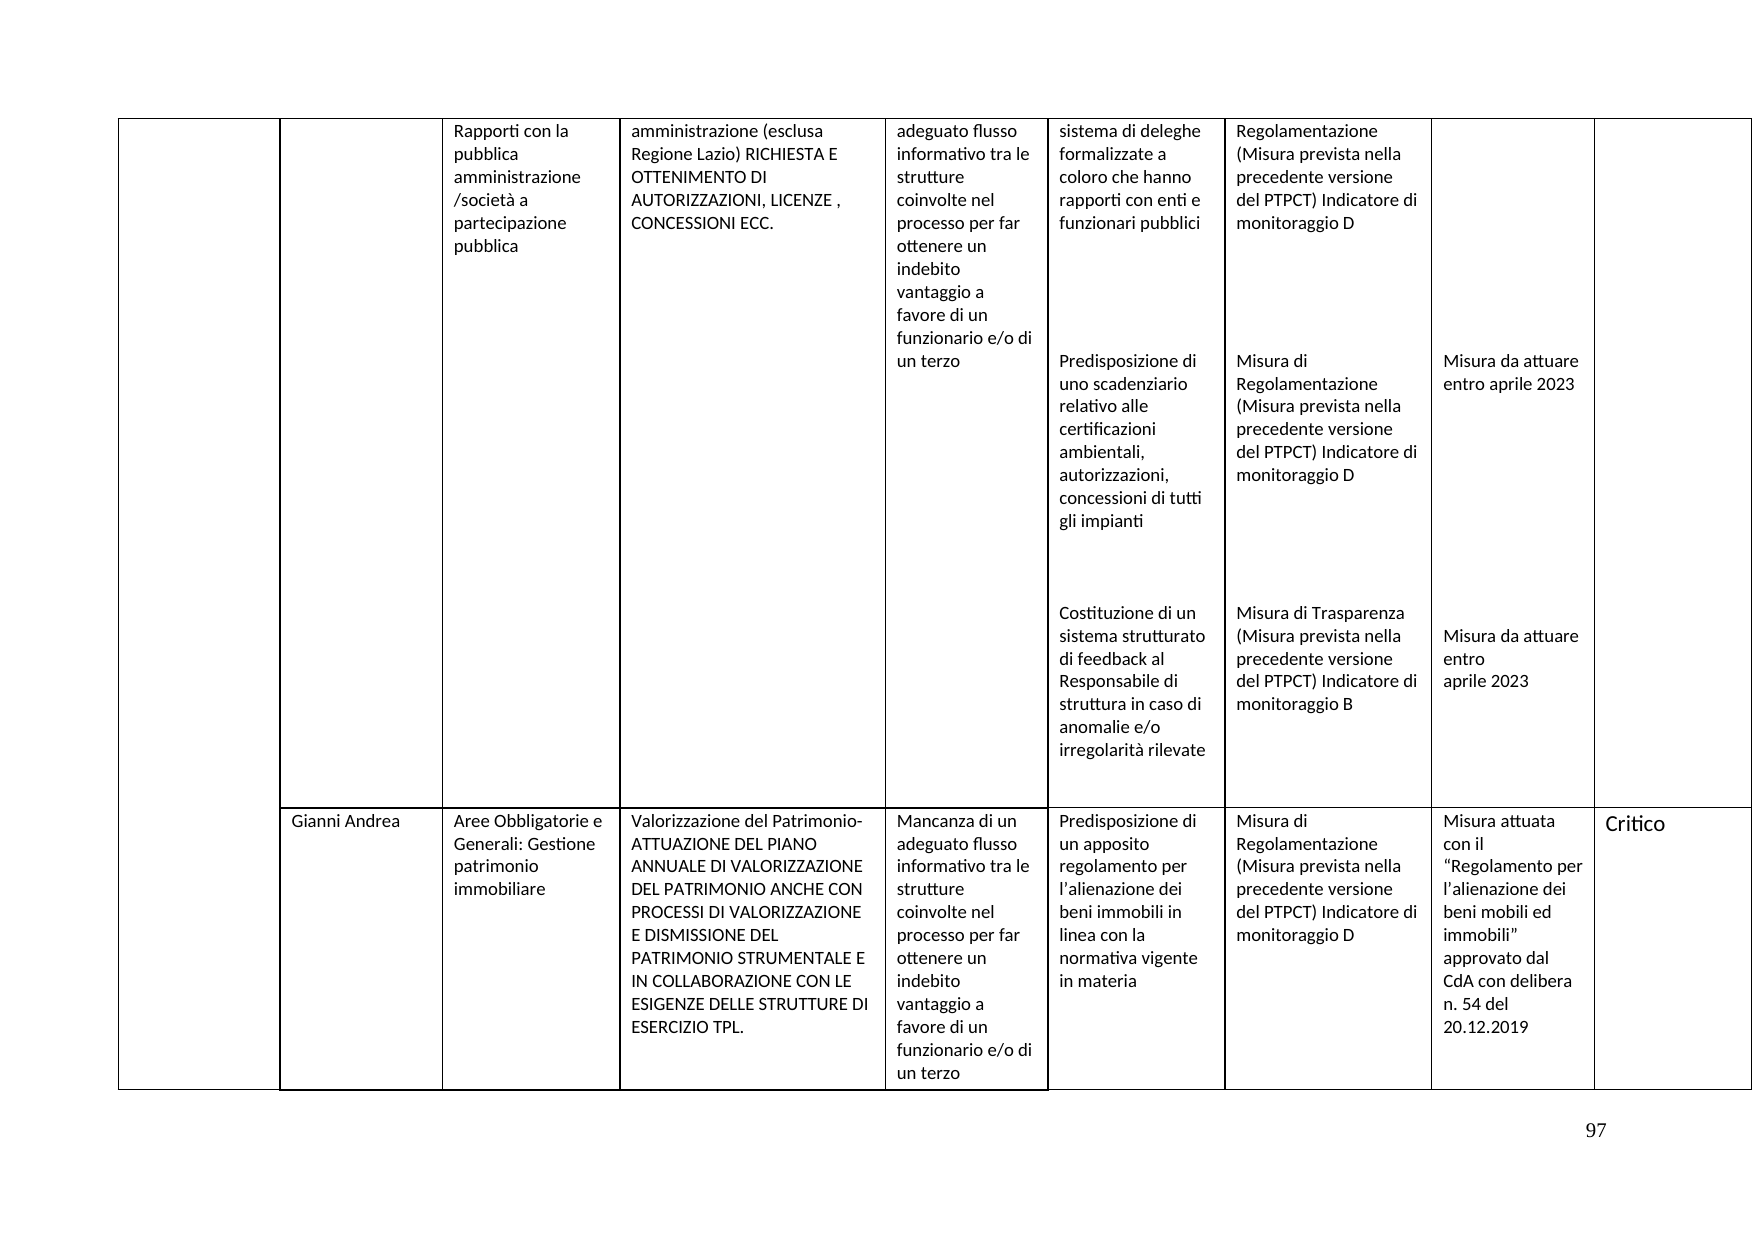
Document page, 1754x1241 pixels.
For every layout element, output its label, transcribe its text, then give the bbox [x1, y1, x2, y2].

table_cell sistema di deleghe formalizzate a coloro che hanno rapporti con enti e funzionari pubblici Predisposizione di uno scadenziario relativo alle certificazioni ambientali, autorizzazioni, concessioni di tutti gli impianti Costituzione di un sistema strutturato di feedback al Responsabile di struttura in caso di anomalie e/o irregolarità rilevate [1049, 119, 1224, 807]
table_cell Critico [1595, 808, 1751, 1089]
table_cell Misura attuata con il “Regolamento per l’alienazione dei beni mobili ed immobili” approvato dal CdA con delibera n. 54 del 20.12.2019 [1432, 808, 1594, 1089]
table_cell Gianni Andrea [281, 809, 442, 1089]
table_cell Valorizzazione del Patrimonio- ATTUAZIONE DEL PIANO ANNUALE DI VALORIZZAZIONE DEL PATRIMONIO ANCHE CON PROCESSI DI VALORIZZAZIONE E DISMISSIONE DEL PATRIMONIO STRUMENTALE E IN COLLABORAZIONE CON LE ESIGENZE DELLE STRUTTURE DI ESERCIZIO TPL. [621, 809, 885, 1089]
table_cell Misura da attuare entro aprile 2023 Misura da attuare entro aprile 2023 [1432, 119, 1594, 807]
table_cell [119, 119, 279, 1089]
table_cell adeguato flusso informativo tra le strutture coinvolte nel processo per far ottenere un indebito vantaggio a favore di un funzionario e/o di un terzo [886, 119, 1047, 807]
table_cell Misura di Regolamentazione (Misura prevista nella precedente versione del PTPCT) Indicatore di monitoraggio D [1226, 808, 1431, 1089]
table_cell Regolamentazione (Misura prevista nella precedente versione del PTPCT) Indicatore di monitoraggio D Misura di Regolamentazione (Misura prevista nella precedente versione del PTPCT) Indicatore di monitoraggio D Misura di Trasparenza (Misura prevista nella precedente versione del PTPCT) Indicatore di monitoraggio B [1226, 119, 1431, 807]
table_cell Aree Obbligatorie e Generali: Gestione patrimonio immobiliare [443, 809, 619, 1089]
table_cell Rapporti con la pubblica amministrazione /società a partecipazione pubblica [443, 119, 619, 807]
table_cell Predisposizione di un apposito regolamento per l’alienazione dei beni immobili in linea con la normativa vigente in materia [1049, 808, 1224, 1089]
table_cell amministrazione (esclusa Regione Lazio) RICHIESTA E OTTENIMENTO DI AUTORIZZAZIONI, LICENZE , CONCESSIONI ECC. [621, 119, 885, 807]
table_cell [1595, 119, 1751, 807]
table_cell [281, 119, 442, 807]
table_cell Mancanza di un adeguato flusso informativo tra le strutture coinvolte nel processo per far ottenere un indebito vantaggio a favore di un funzionario e/o di un terzo [886, 809, 1047, 1089]
